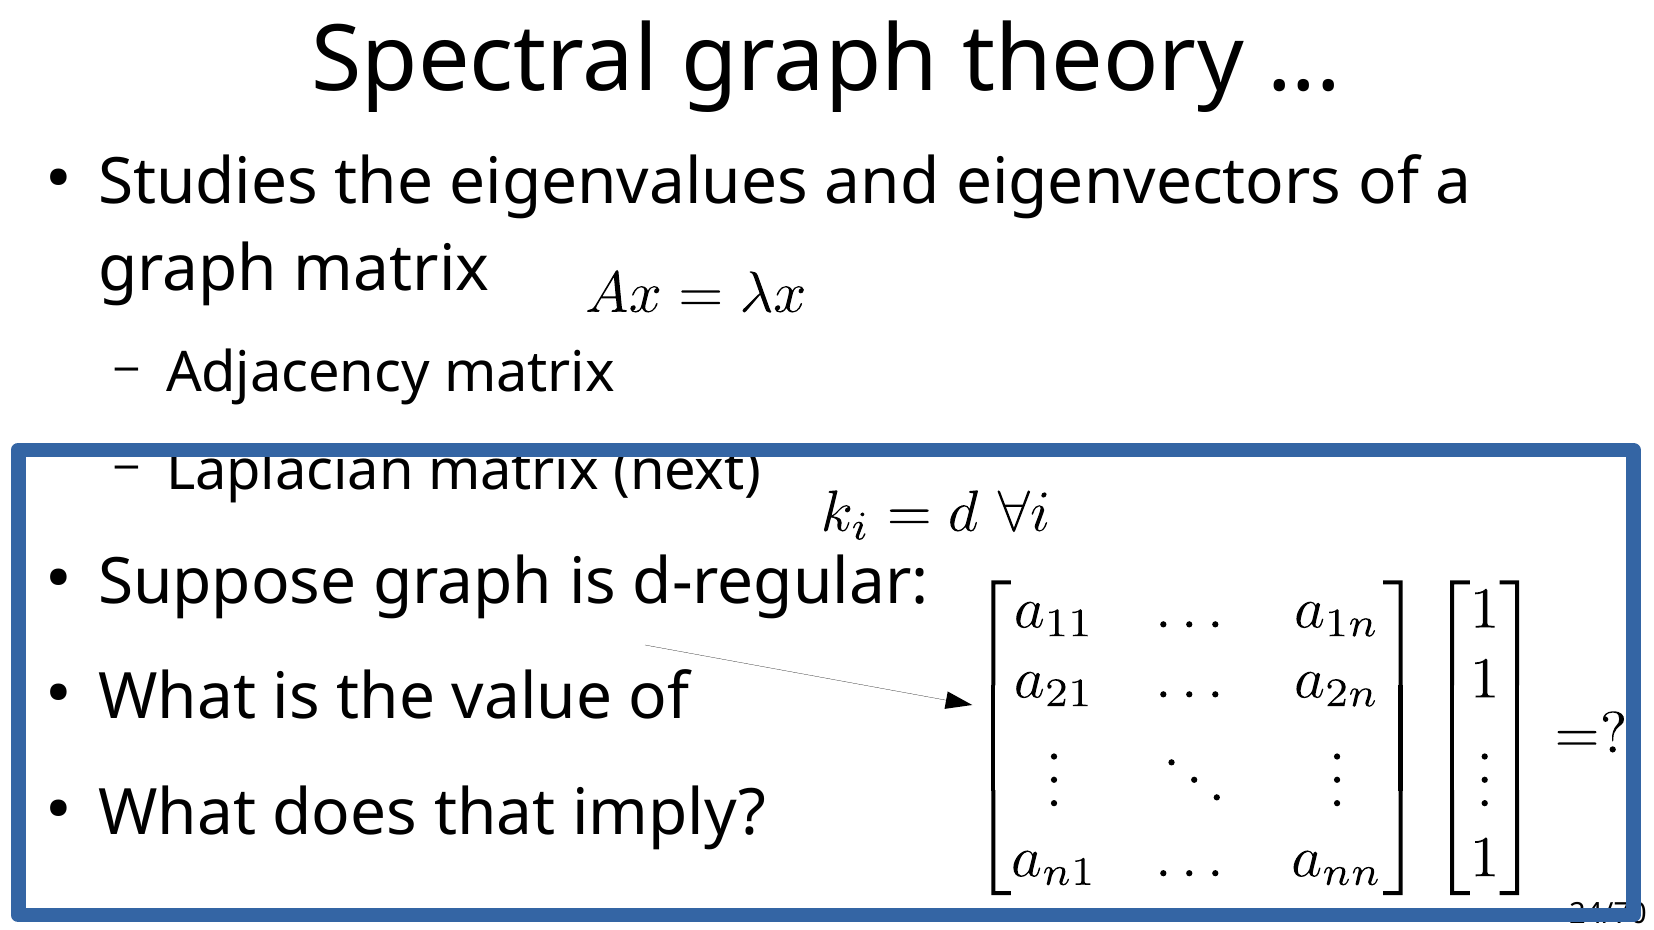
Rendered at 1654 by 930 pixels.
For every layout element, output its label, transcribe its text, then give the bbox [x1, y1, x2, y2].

list Studies the eigenvalues and eigenvectors of a graph matrix Adjacency matrix Laplacian matrix (next) Suppose graph is d-regular: What is the value of What does that imply? [30, 134, 1621, 443]
text_box [972, 580, 1626, 896]
title Spectral graph theory ... [82, 0, 1571, 120]
text_box [820, 490, 1051, 541]
text_box [585, 269, 807, 313]
list Studies the eigenvalues and eigenvectors of a graph matrix Adjacency matrix Laplacian matrix (next) Suppose graph is d-regular: What is the value of What does that imply? [30, 457, 1621, 855]
